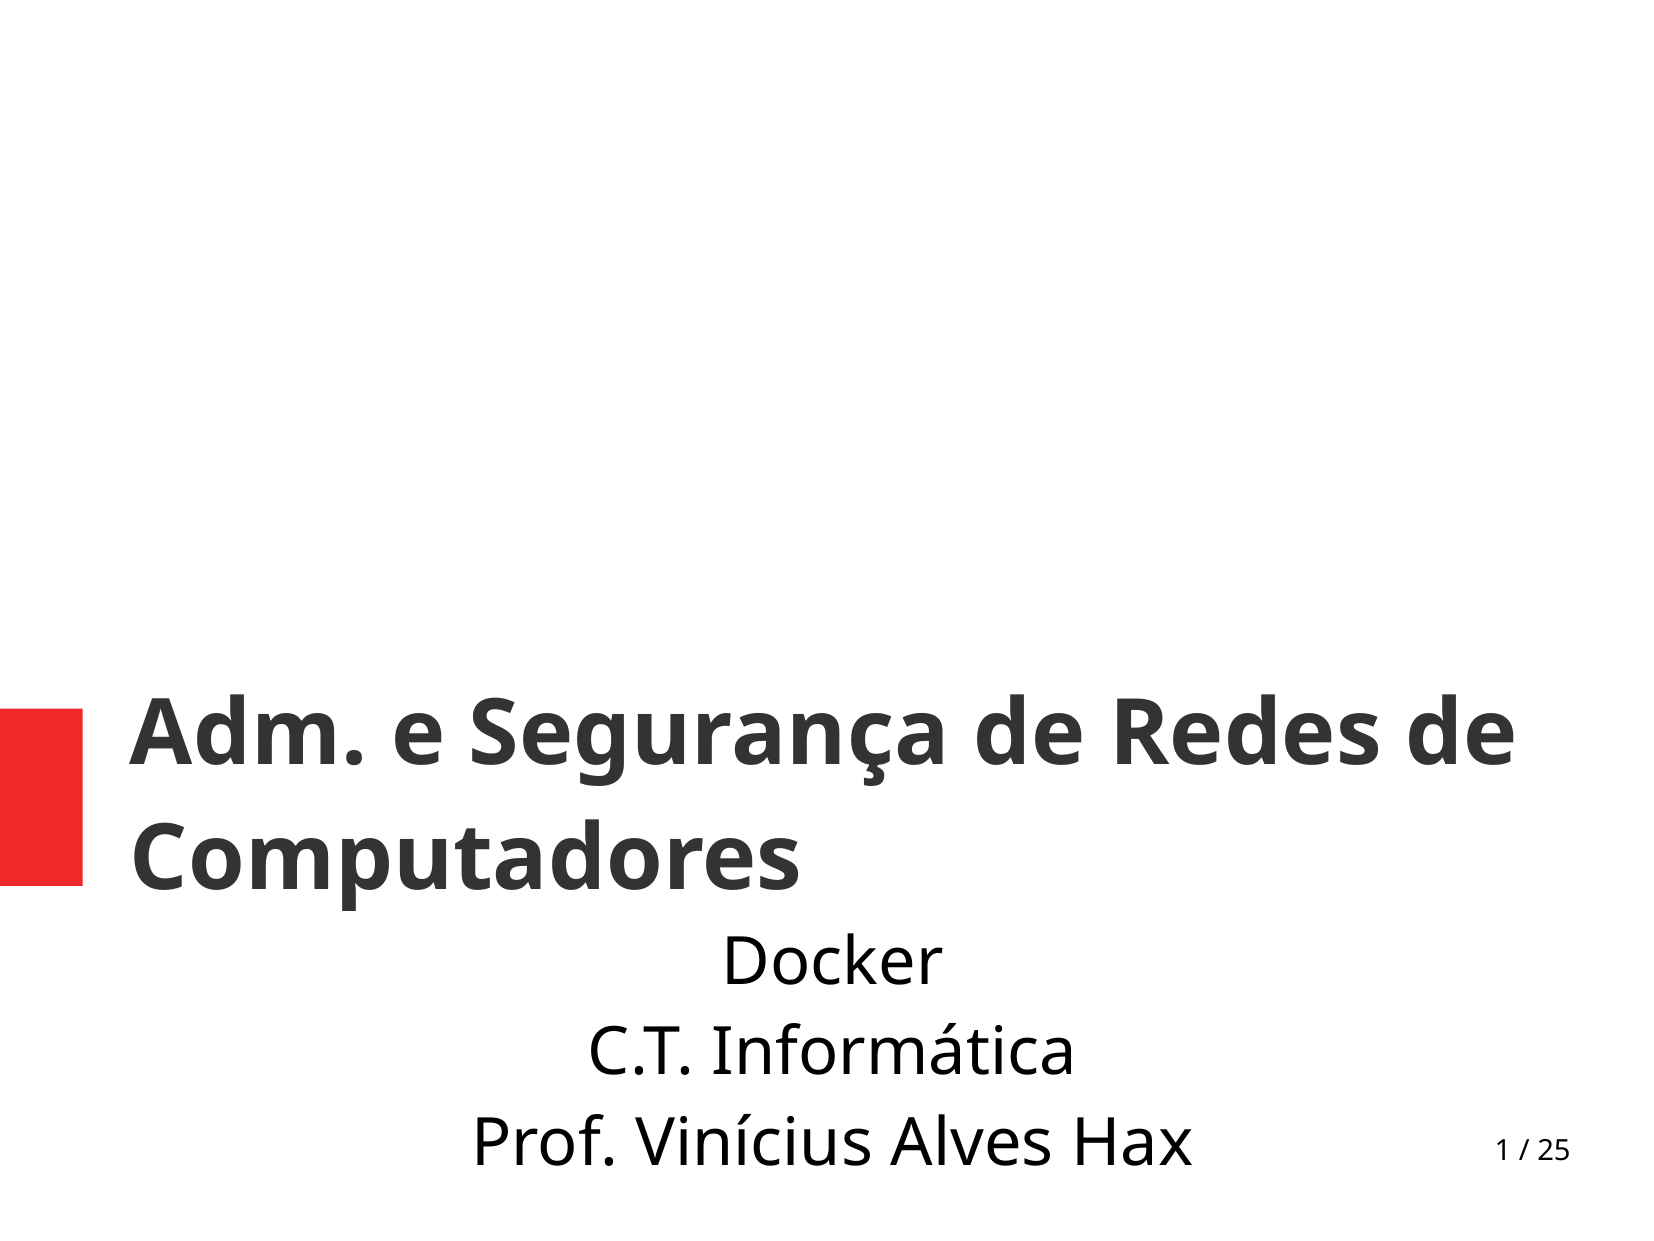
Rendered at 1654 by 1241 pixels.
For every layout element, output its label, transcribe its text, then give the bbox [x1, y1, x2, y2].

title Adm. e Segurança de Redes de Computadores [129, 655, 1536, 928]
subtitle Docker C.T. Informática Prof. Vinícius Alves Hax [129, 932, 1536, 1166]
